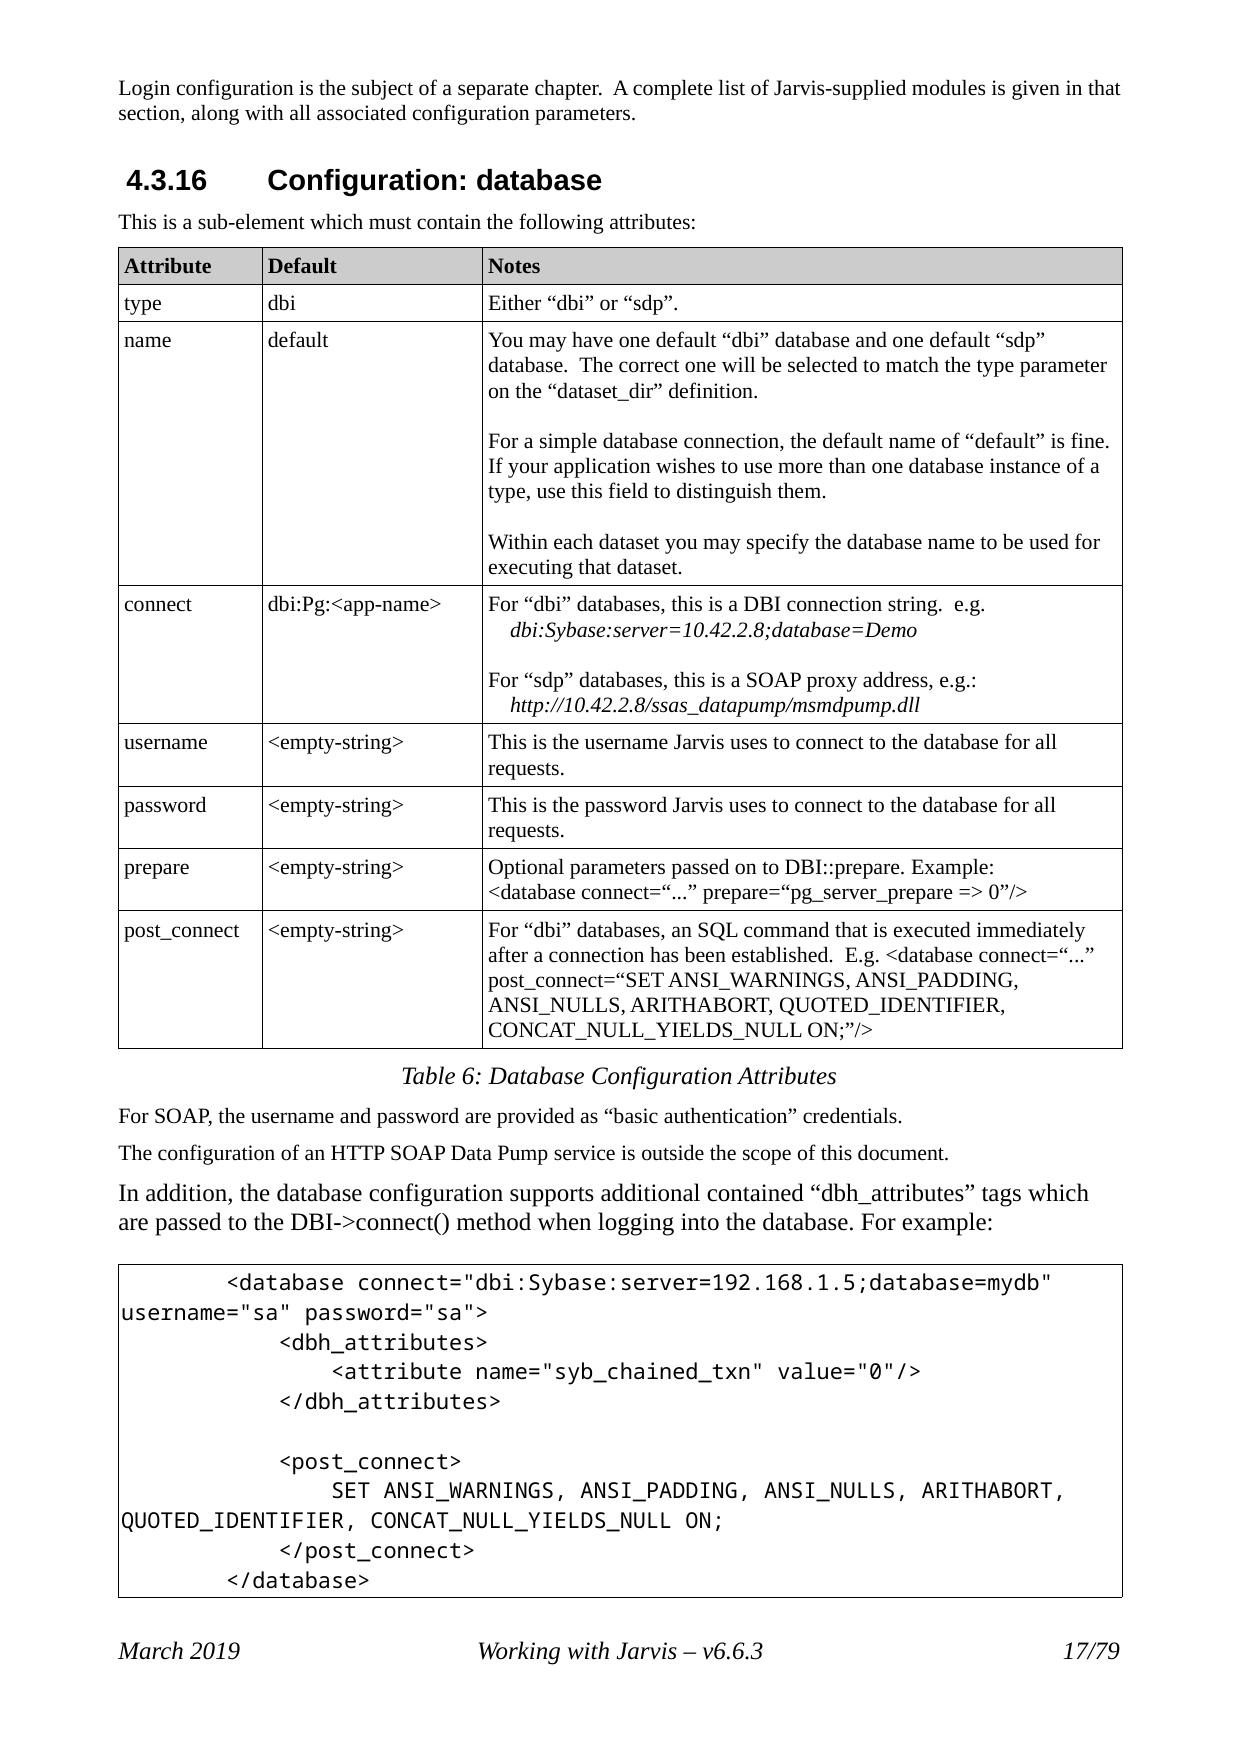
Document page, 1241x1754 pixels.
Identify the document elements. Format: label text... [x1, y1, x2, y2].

text <attribute name="syb_chained_txn" value="0"/> [119, 1354, 1122, 1383]
text </post_connect> [119, 1532, 1122, 1562]
table_header Notes [483, 248, 1122, 284]
text The configuration of an HTTP SOAP Data Pump service is outside the scope of this document. [118, 1140, 1122, 1166]
table_cell connect [119, 586, 262, 723]
table_header Default [263, 248, 482, 284]
subtitle Configuration: database [118, 163, 1122, 196]
text <dbh_attributes> [119, 1324, 1122, 1354]
table_cell post_connect [119, 911, 262, 1048]
table_cell This is the password Jarvis uses to connect to the database for all requests. [483, 787, 1122, 848]
table_cell dbi:Pg:<app-name> [263, 586, 482, 723]
table_cell password [119, 787, 262, 848]
text <database connect="dbi:Sybase:server=192.168.1.5;database=mydb" username="sa" password="sa"> [119, 1265, 1122, 1324]
table_cell For “dbi” databases, an SQL command that is executed immediately after a connection has been established. E.g. <database connect=“...” post_connect=“SET ANSI_WARNINGS, ANSI_PADDING, ANSI_NULLS, ARITHABORT, QUOTED_IDENTIFIER, CONCAT_NULL_YIELDS_NULL ON;”/> [483, 911, 1122, 1048]
table_cell You may have one default “dbi” database and one default “sdp” database. The correct one will be selected to match the type parameter on the “dataset_dir” definition. For a simple database connection, the default name of “default” is fine. If your application wishes to use more than one database instance of a type, use this field to distinguish them. Within each dataset you may specify the database name to be used for executing that dataset. [483, 322, 1122, 585]
table_cell Optional parameters passed on to DBI::prepare. Example: <database connect=“...” prepare=“pg_server_prepare => 0”/> [483, 849, 1122, 910]
table_cell default [263, 322, 482, 585]
text This is a sub-element which must contain the following attributes: [118, 209, 1122, 234]
text </dbh_attributes> [119, 1383, 1122, 1416]
table_cell type [119, 285, 262, 321]
table_cell <empty-string> [263, 724, 482, 786]
table_cell prepare [119, 849, 262, 910]
table_cell <empty-string> [263, 849, 482, 910]
table_cell Either “dbi” or “sdp”. [483, 285, 1122, 321]
table_cell <empty-string> [263, 911, 482, 1048]
table_cell dbi [263, 285, 482, 321]
table_cell username [119, 724, 262, 786]
table_cell name [119, 322, 262, 585]
text <post_connect> [119, 1443, 1122, 1473]
table_header Attribute [119, 248, 262, 284]
text SET ANSI_WARNINGS, ANSI_PADDING, ANSI_NULLS, ARITHABORT, QUOTED_IDENTIFIER, CONCAT_NULL_YIELDS_NULL ON; [119, 1473, 1122, 1532]
text Login configuration is the subject of a separate chapter. A complete list of Jarvis-supplied modules is given in that section, along with all associated configuration parameters. [118, 75, 1122, 125]
table_cell <empty-string> [263, 787, 482, 848]
text Table 6: Database Configuration Attributes [118, 1061, 1122, 1090]
text </database> [119, 1562, 1122, 1597]
table_cell For “dbi” databases, this is a DBI connection string. e.g. dbi:Sybase:server=10.42.2.8;database=Demo For “sdp” databases, this is a SOAP proxy address, e.g.: http://10.42.2.8/ssas_datapump/msmdpump.dll [483, 586, 1122, 723]
table_cell This is the username Jarvis uses to connect to the database for all requests. [483, 724, 1122, 786]
text For SOAP, the username and password are provided as “basic authentication” credentials. [118, 1103, 1122, 1128]
text In addition, the database configuration supports additional contained “dbh_attributes” tags which are passed to the DBI->connect() method when logging into the database. For example: [118, 1178, 1122, 1236]
